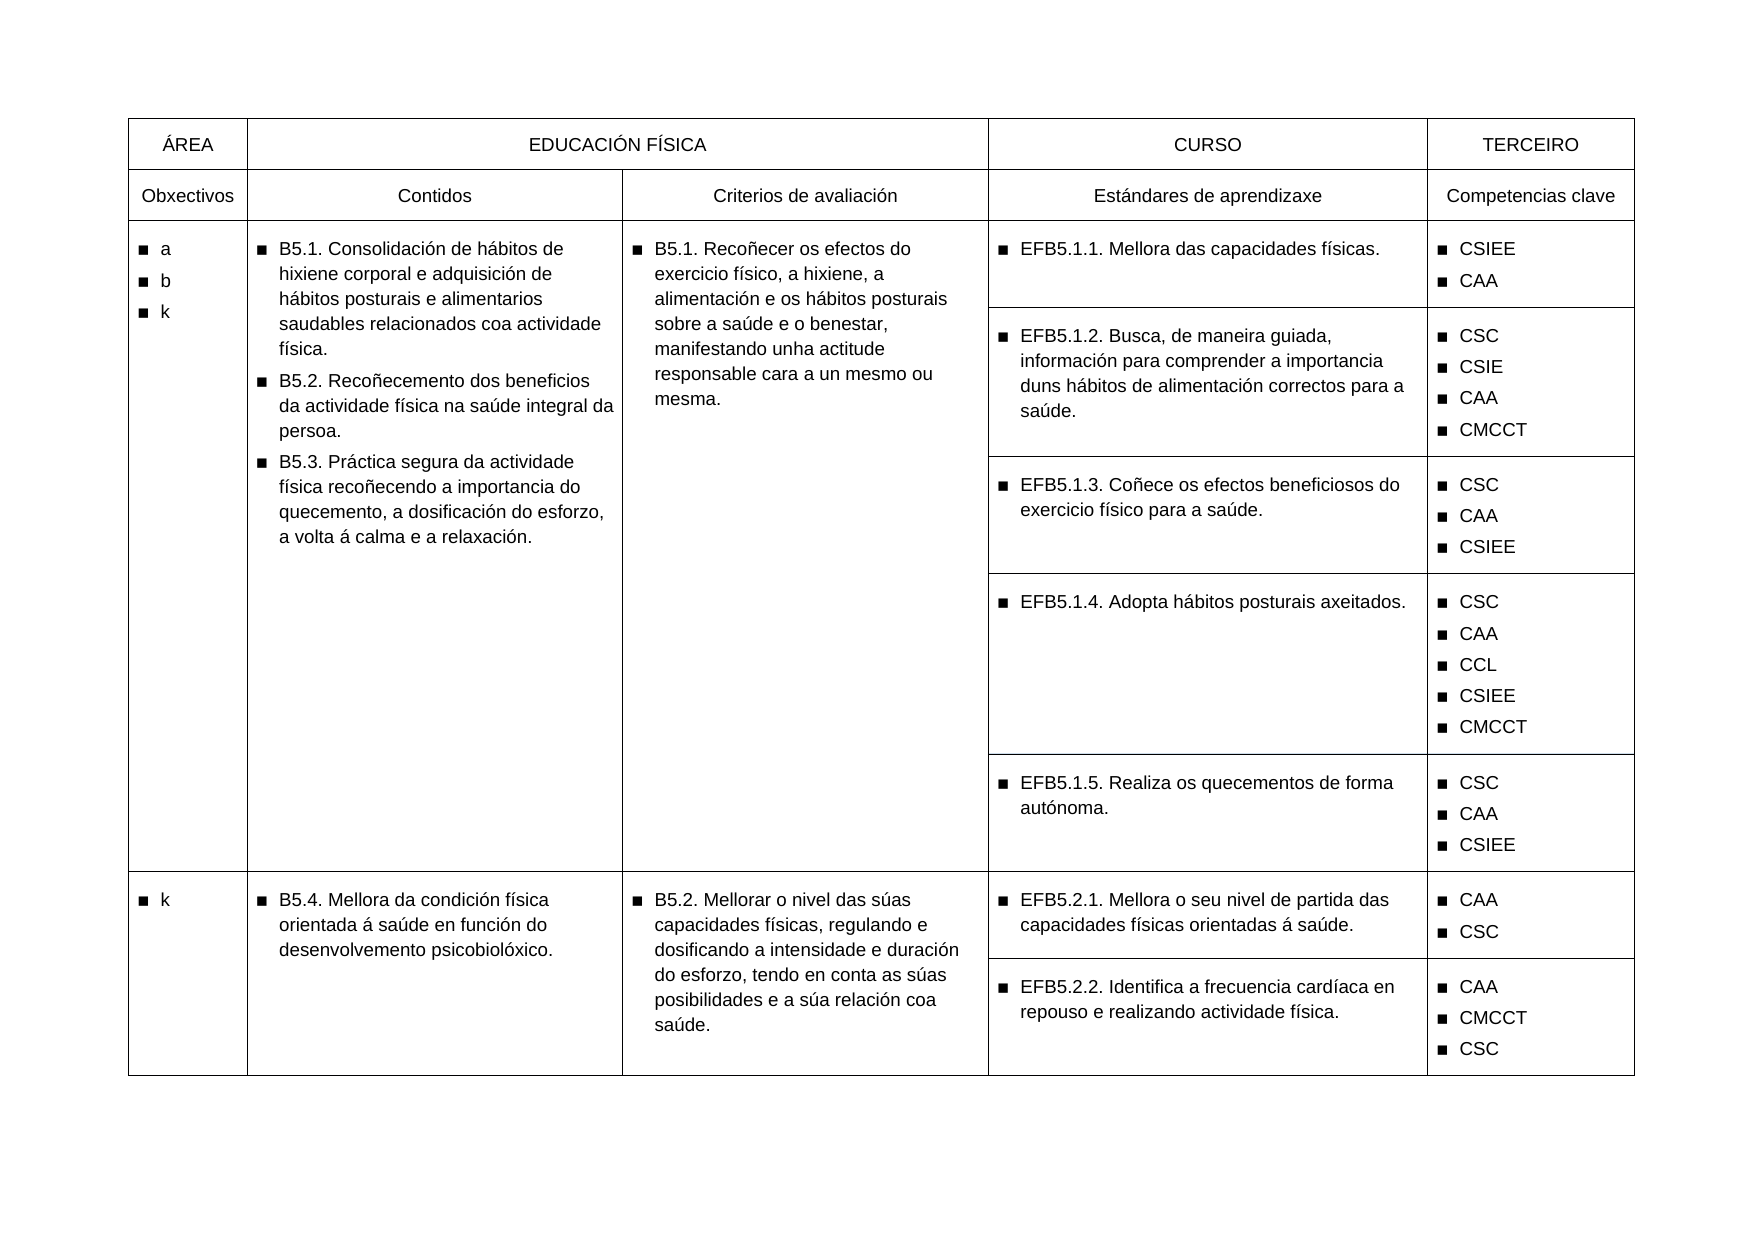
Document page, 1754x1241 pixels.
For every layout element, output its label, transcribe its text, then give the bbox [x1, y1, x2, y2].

table_cell k [129, 872, 247, 1075]
table_cell CSC CAA CCL CSIEE CMCCT [1428, 574, 1634, 753]
table_cell Competencias clave [1428, 170, 1634, 220]
table_cell B5.1. Consolidación de hábitos de hixiene corporal e adquisición de hábitos posturais e alimentarios saudables relacionados coa actividade física. B5.2. Recoñecemento dos beneficios da actividade física na saúde integral da persoa. B5.3. Práctica segura da actividade física recoñecendo a importancia do quecemento, a dosificación do esforzo, a volta á calma e a relaxación. [248, 221, 622, 871]
table_cell B5.4. Mellora da condición física orientada á saúde en función do desenvolvemento psicobiolóxico. [248, 872, 622, 1075]
table_cell EFB5.1.4. Adopta hábitos posturais axeitados. [989, 574, 1427, 753]
table_cell Criterios de avaliación [623, 170, 988, 220]
table_cell EFB5.1.3. Coñece os efectos beneficiosos do exercicio físico para a saúde. [989, 457, 1427, 573]
table_header EDUCACIÓN FÍSICA [248, 119, 988, 169]
table_cell CAA CSC [1428, 872, 1634, 958]
table_cell EFB5.2.2. Identifica a frecuencia cardíaca en repouso e realizando actividade física. [989, 959, 1427, 1075]
table_cell EFB5.1.1. Mellora das capacidades físicas. [989, 221, 1427, 307]
table_header ÁREA [129, 119, 247, 169]
table_header TERCEIRO [1428, 119, 1634, 169]
table_cell B5.1. Recoñecer os efectos do exercicio físico, a hixiene, a alimentación e os hábitos posturais sobre a saúde e o benestar, manifestando unha actitude responsable cara a un mesmo ou mesma. [623, 221, 988, 871]
table_cell Contidos [248, 170, 622, 220]
table_cell a b k [129, 221, 247, 871]
table_cell Estándares de aprendizaxe [989, 170, 1427, 220]
table_cell EFB5.2.1. Mellora o seu nivel de partida das capacidades físicas orientadas á saúde. [989, 872, 1427, 958]
table_header CURSO [989, 119, 1427, 169]
table_cell CSIEE CAA [1428, 221, 1634, 307]
table_cell CSC CSIE CAA CMCCT [1428, 308, 1634, 456]
table_cell CAA CMCCT CSC [1428, 959, 1634, 1075]
table_cell Obxectivos [129, 170, 247, 220]
table_cell EFB5.1.2. Busca, de maneira guiada, información para comprender a importancia duns hábitos de alimentación correctos para a saúde. [989, 308, 1427, 456]
table_cell B5.2. Mellorar o nivel das súas capacidades físicas, regulando e dosificando a intensidade e duración do esforzo, tendo en conta as súas posibilidades e a súa relación coa saúde. [623, 872, 988, 1075]
table_cell CSC CAA CSIEE [1428, 755, 1634, 871]
table_cell EFB5.1.5. Realiza os quecementos de forma autónoma. [989, 755, 1427, 871]
table_cell CSC CAA CSIEE [1428, 457, 1634, 573]
